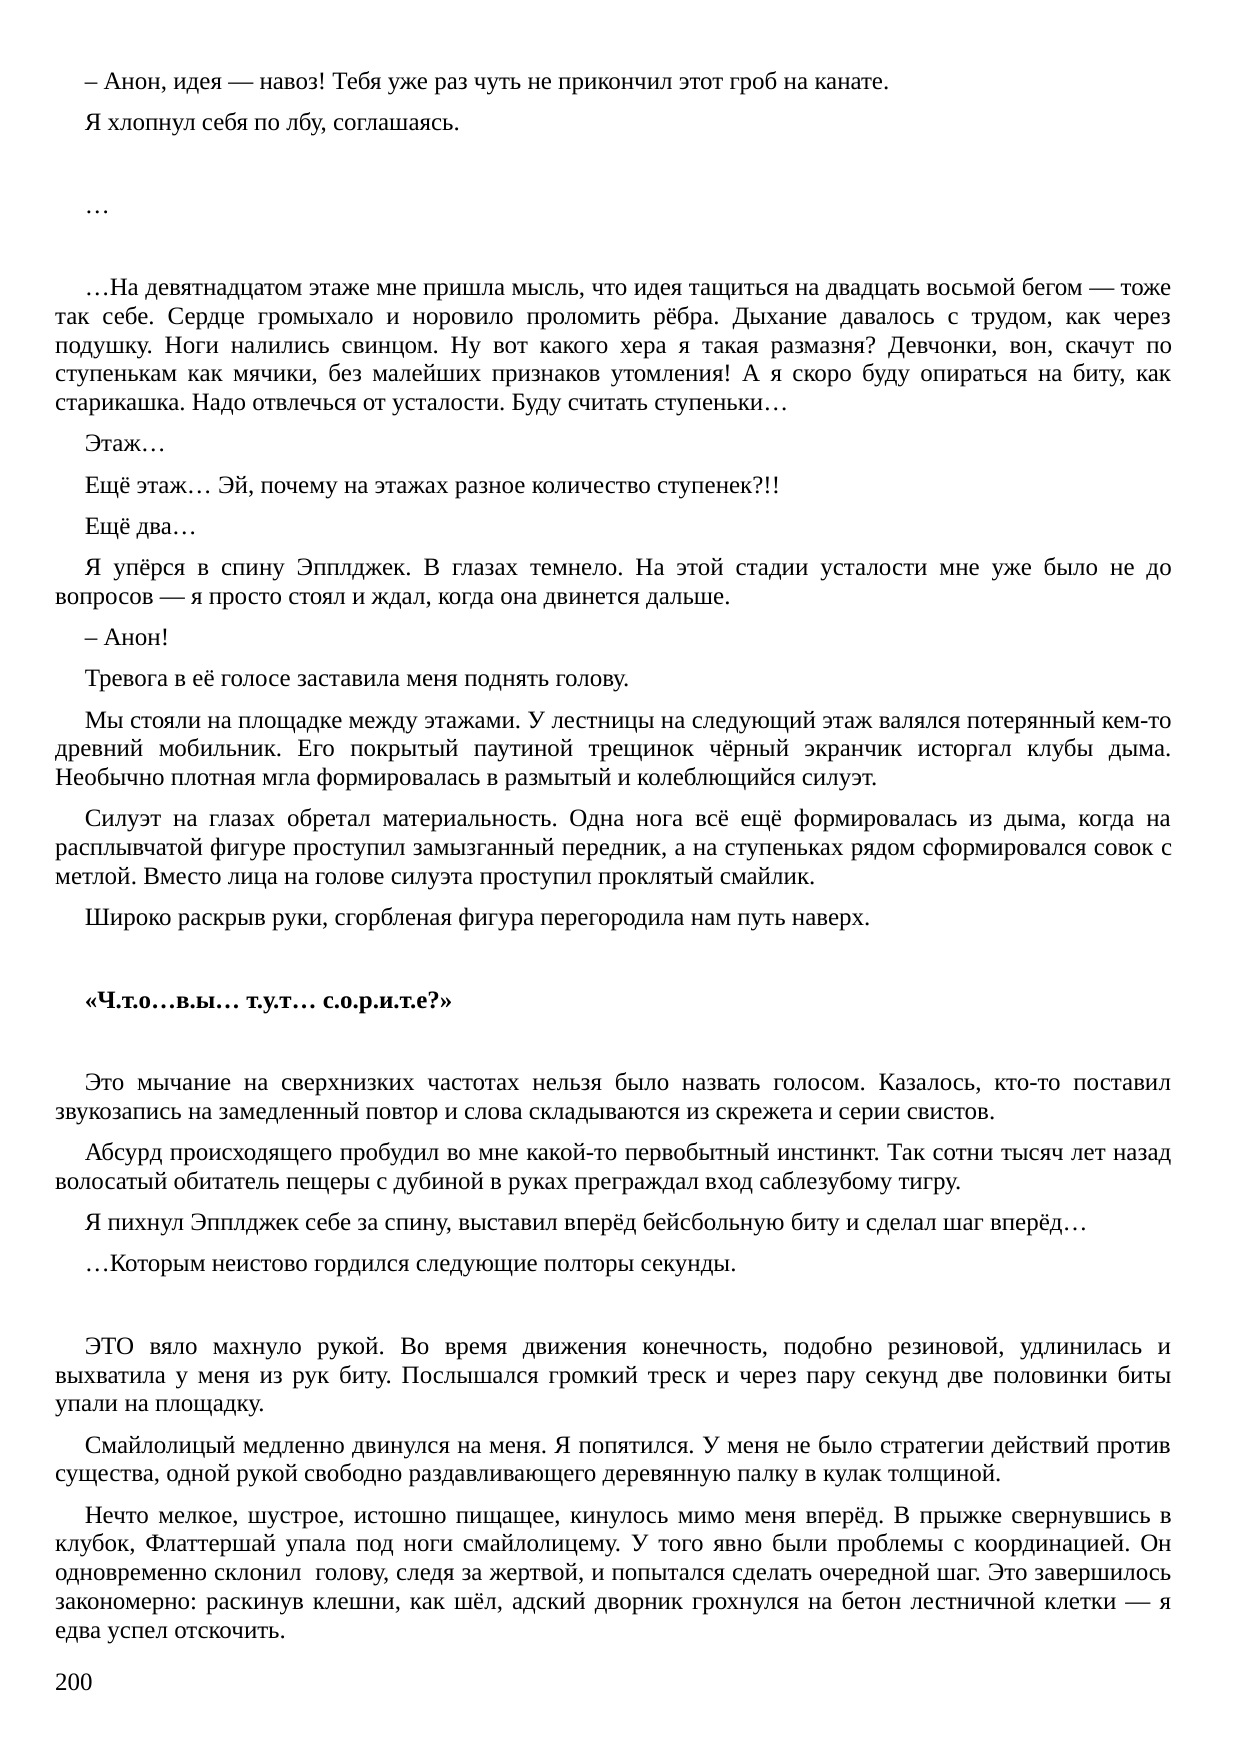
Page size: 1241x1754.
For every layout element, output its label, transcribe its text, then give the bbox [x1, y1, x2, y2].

text Я упёрся в спину Эпплджек. В глазах темнело. На этой стадии усталости мне уже было не до вопросов — я просто стоял и ждал, когда она двинется дальше. [55, 552, 1173, 610]
text Абсурд происходящего пробудил во мне какой-то первобытный инстинкт. Так сотни тысяч лет назад волосатый обитатель пещеры с дубиной в руках преграждал вход саблезубому тигру. [55, 1137, 1173, 1195]
text Ещё два… [55, 511, 1173, 540]
text Я хлопнул себя по лбу, соглашаясь. [55, 107, 1173, 136]
text Мы стояли на площадке между этажами. У лестницы на следующий этаж валялся потерянный кем-то древний мобильник. Его покрытый паутиной трещинок чёрный экранчик исторгал клубы дыма. Необычно плотная мгла формировалась в размытый и колеблющийся силуэт. [55, 705, 1173, 791]
text Нечто мелкое, шустрое, истошно пищащее, кинулось мимо меня вперёд. В прыжке свернувшись в клубок, Флаттершай упала под ноги смайлолицему. У того явно были проблемы с координацией. Он одновременно склонил голову, следя за жертвой, и попытался сделать очередной шаг. Это завершилось закономерно: раскинув клешни, как шёл, адский дворник грохнулся на бетон лестничной клетки — я едва успел отскочить. [55, 1500, 1173, 1643]
text Я пихнул Эпплджек себе за спину, выставил вперёд бейсбольную биту и сделал шаг вперёд… [55, 1207, 1173, 1236]
text – Анон! [55, 622, 1173, 651]
text Этаж… [55, 428, 1173, 457]
text Это мычание на сверхнизких частотах нельзя было назвать голосом. Казалось, кто-то поставил звукозапись на замедленный повтор и слова складываются из скрежета и серии свистов. [55, 1067, 1173, 1125]
text Смайлолицый медленно двинулся на меня. Я попятился. У меня не было стратегии действий против существа, одной рукой свободно раздавливающего деревянную палку в кулак толщиной. [55, 1430, 1173, 1487]
text … [55, 190, 1173, 218]
text Силуэт на глазах обретал материальность. Одна нога всё ещё формировалась из дыма, когда на расплывчатой фигуре проступил замызганный передник, а на ступеньках рядом сформировался совок с метлой. Вместо лица на голове силуэта проступил проклятый смайлик. [55, 803, 1173, 890]
text Тревога в её голосе заставила меня поднять голову. [55, 663, 1173, 692]
text …На девятнадцатом этаже мне пришла мысль, что идея тащиться на двадцать восьмой бегом — тоже так себе. Сердце громыхало и норовило проломить рёбра. Дыхание давалось с трудом, как через подушку. Ноги налились свинцом. Ну вот какого хера я такая размазня? Девчонки, вон, скачут по ступенькам как мячики, без малейших признаков утомления! А я скоро буду опираться на биту, как старикашка. Надо отвлечься от усталости. Буду считать ступеньки… [55, 272, 1173, 416]
text …Которым неистово гордился следующие полторы секунды. [55, 1248, 1173, 1277]
text – Анон, идея — навоз! Тебя уже раз чуть не прикончил этот гроб на канате. [55, 66, 1173, 95]
text Широко раскрыв руки, сгорбленая фигура перегородила нам путь наверх. [55, 902, 1173, 931]
text ЭТО вяло махнуло рукой. Во время движения конечность, подобно резиновой, удлинилась и выхватила у меня из рук биту. Послышался громкий треск и через пару секунд две половинки биты упали на площадку. [55, 1331, 1173, 1417]
text Ещё этаж… Эй, почему на этажах разное количество ступенек?!! [55, 470, 1173, 498]
text «Ч.т.о…в.ы… т.у.т… с.о.р.и.т.е?» [55, 985, 1173, 1013]
